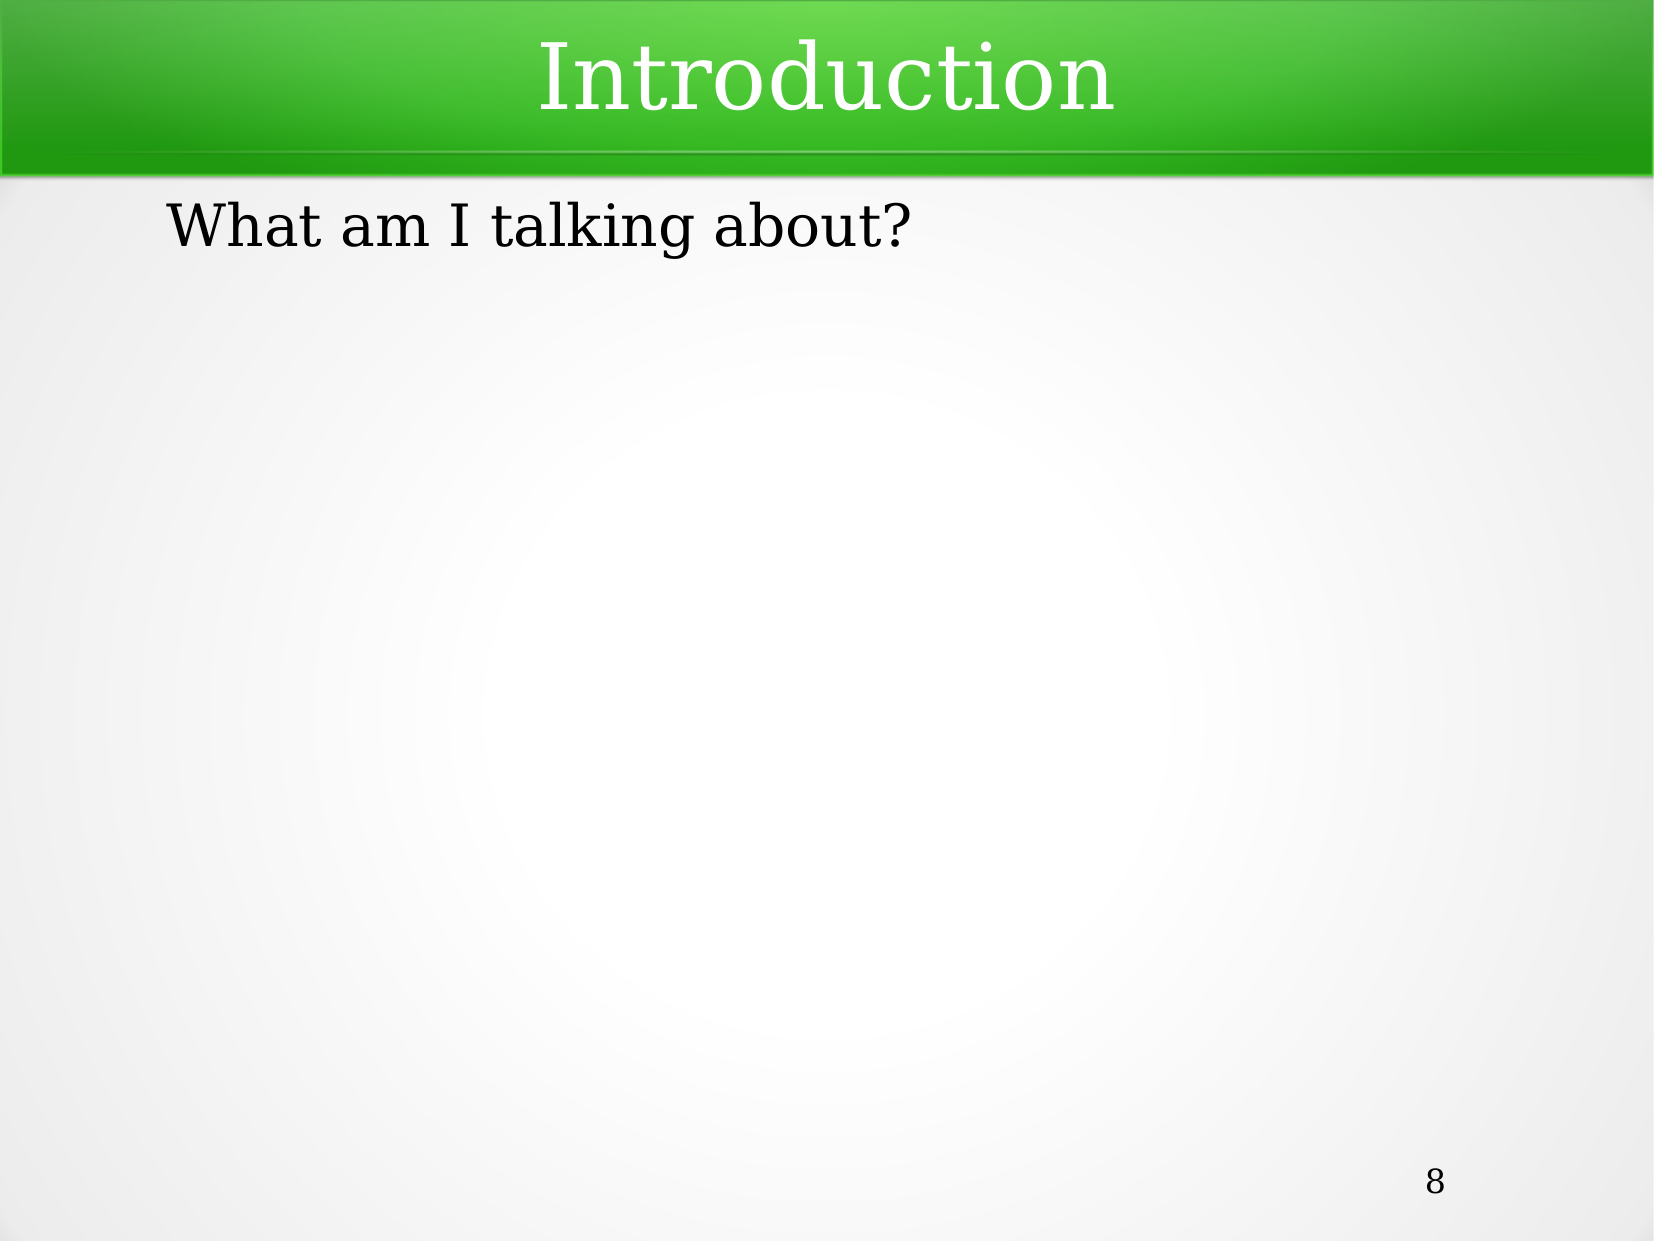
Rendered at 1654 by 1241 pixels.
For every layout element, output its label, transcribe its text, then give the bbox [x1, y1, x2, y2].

title Introduction [82, 11, 1571, 154]
text_box What am I talking about? [90, 135, 1405, 1241]
picture [0, 0, 1654, 1241]
